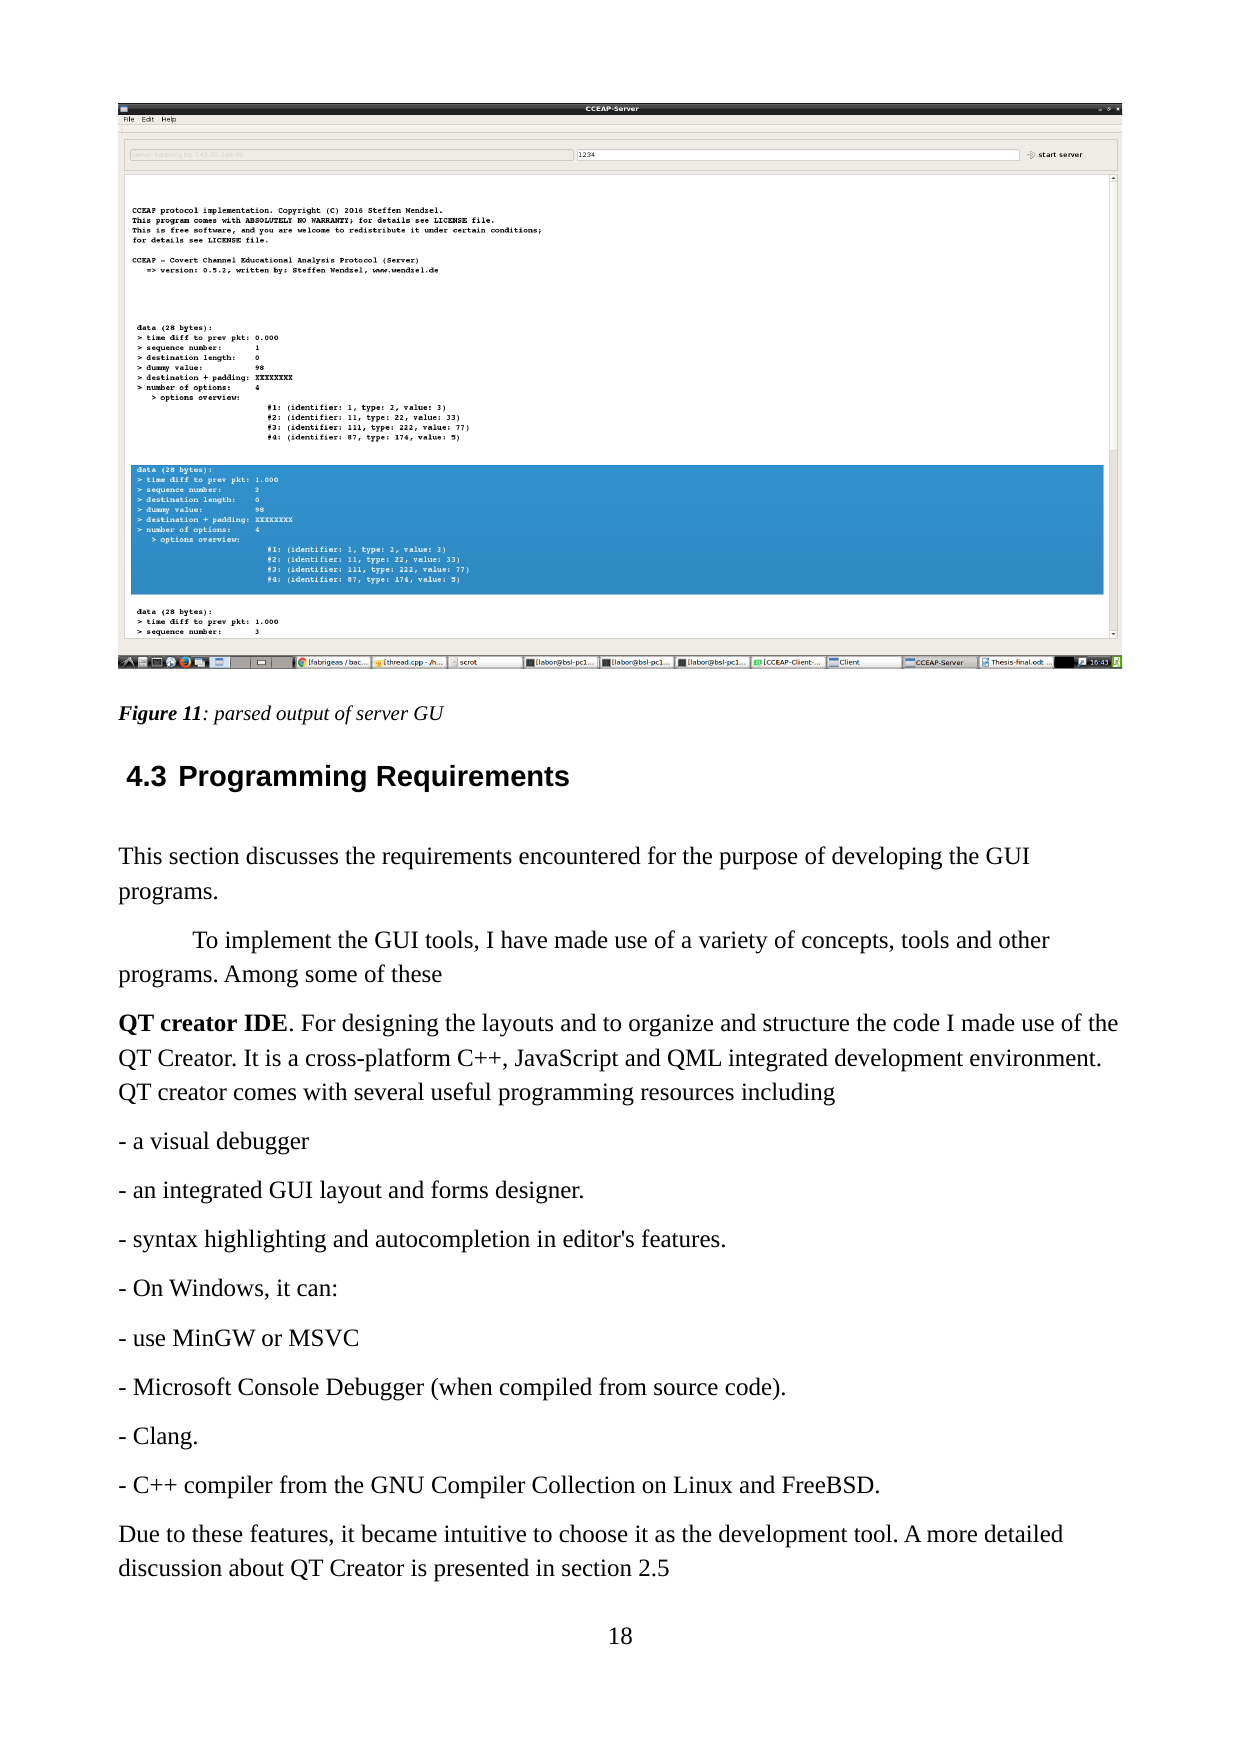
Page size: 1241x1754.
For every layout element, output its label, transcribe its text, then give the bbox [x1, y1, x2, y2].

text - syntax highlighting and autocompletion in editor's features. [118, 1224, 1122, 1253]
text - a visual debugger [118, 1126, 1122, 1155]
text - On Windows, it can: [118, 1273, 1122, 1302]
text To implement the GUI tools, I have made use of a variety of concepts, tools and other programs. Among some of these [118, 925, 1122, 988]
text - Microsoft Console Debugger (when compiled from source code). [118, 1372, 1122, 1400]
text - use MinGW or MSVC [118, 1323, 1122, 1351]
text Figure 11: parsed output of server GU [118, 701, 1122, 725]
subtitle Programming Requirements [118, 759, 1122, 792]
text Due to these features, it became intuitive to choose it as the development tool. A more detailed discussion about QT Creator is presented in section 2.5 [118, 1519, 1122, 1582]
text - C++ compiler from the GNU Compiler Collection on Linux and FreeBSD. [118, 1470, 1122, 1498]
text This section discusses the requirements encountered for the purpose of developing the GUI programs. [118, 841, 1122, 904]
text - an integrated GUI layout and forms designer. [118, 1175, 1122, 1204]
text - Clang. [118, 1421, 1122, 1449]
text QT creator IDE. For designing the layouts and to organize and structure the code I made use of the QT Creator. It is a cross-platform C++, JavaScript and QML integrated development environment. QT creator comes with several useful programming resources including [118, 1008, 1122, 1106]
